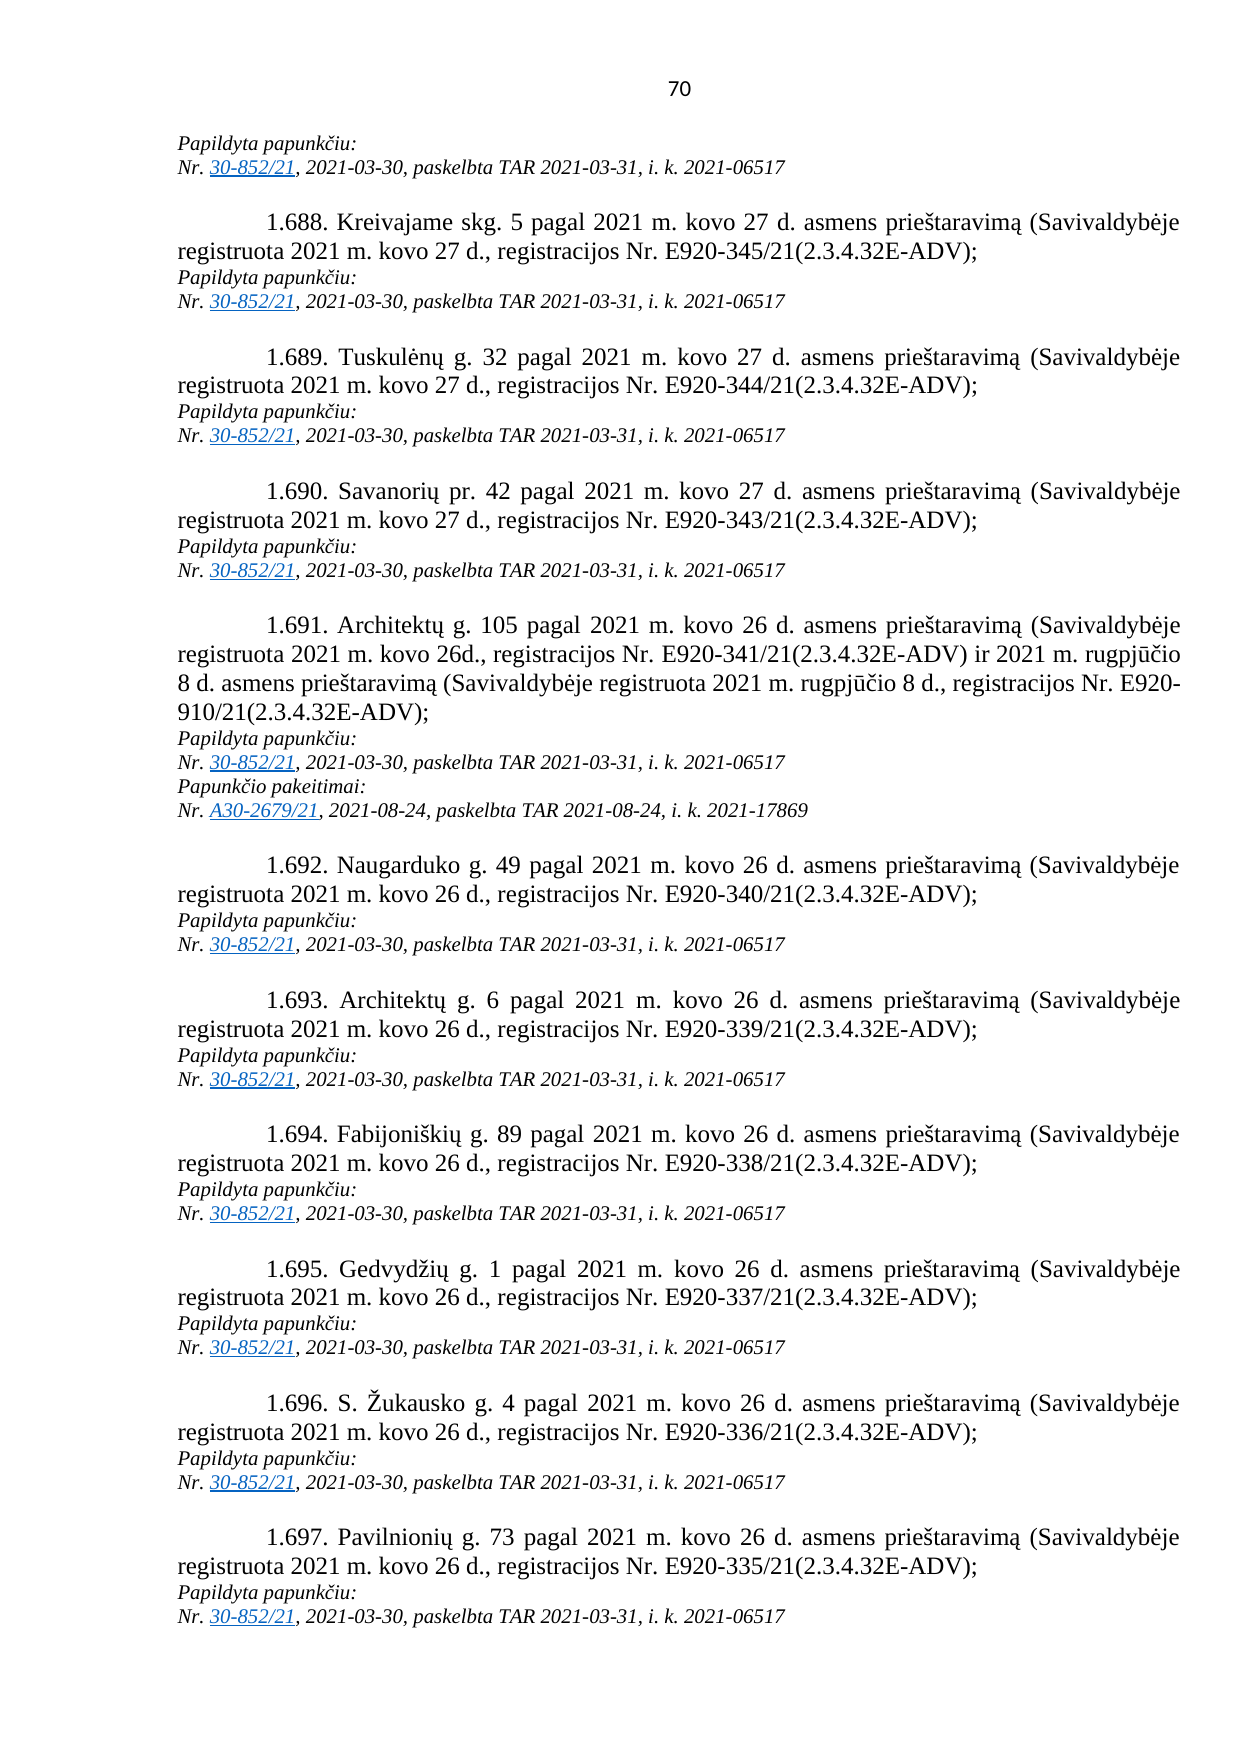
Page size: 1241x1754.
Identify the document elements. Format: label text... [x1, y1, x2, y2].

text 1.690. Savanorių pr. 42 pagal 2021 m. kovo 27 d. asmens prieštaravimą (Savivaldybėje registruota 2021 m. kovo 27 d., registracijos Nr. E920-343/21(2.3.4.32E-ADV); [177, 476, 1181, 534]
text Nr. 30-852/21, 2021-03-30, paskelbta TAR 2021-03-31, i. k. 2021-06517 [177, 932, 1181, 956]
text Nr. 30-852/21, 2021-03-30, paskelbta TAR 2021-03-31, i. k. 2021-06517 [177, 1201, 1181, 1225]
text Nr. 30-852/21, 2021-03-30, paskelbta TAR 2021-03-31, i. k. 2021-06517 [177, 1604, 1181, 1628]
text Nr. 30-852/21, 2021-03-30, paskelbta TAR 2021-03-31, i. k. 2021-06517 [177, 1335, 1181, 1359]
text Nr. 30-852/21, 2021-03-30, paskelbta TAR 2021-03-31, i. k. 2021-06517 [177, 155, 1181, 179]
text 1.694. Fabijoniškių g. 89 pagal 2021 m. kovo 26 d. asmens prieštaravimą (Savivaldybėje registruota 2021 m. kovo 26 d., registracijos Nr. E920-338/21(2.3.4.32E-ADV); [177, 1119, 1181, 1177]
text Nr. A30-2679/21, 2021-08-24, paskelbta TAR 2021-08-24, i. k. 2021-17869 [177, 798, 1181, 822]
text Papildyta papunkčiu: [177, 399, 1181, 423]
text Papildyta papunkčiu: [177, 726, 1181, 750]
text 1.688. Kreivajame skg. 5 pagal 2021 m. kovo 27 d. asmens prieštaravimą (Savivaldybėje registruota 2021 m. kovo 27 d., registracijos Nr. E920-345/21(2.3.4.32E-ADV); [177, 207, 1181, 265]
text Papunkčio pakeitimai: [177, 774, 1181, 798]
text Nr. 30-852/21, 2021-03-30, paskelbta TAR 2021-03-31, i. k. 2021-06517 [177, 289, 1181, 313]
text Papildyta papunkčiu: [177, 1580, 1181, 1604]
text Papildyta papunkčiu: [177, 908, 1181, 932]
text Papildyta papunkčiu: [177, 1177, 1181, 1201]
text Nr. 30-852/21, 2021-03-30, paskelbta TAR 2021-03-31, i. k. 2021-06517 [177, 423, 1181, 447]
text Papildyta papunkčiu: [177, 1446, 1181, 1470]
text 1.692. Naugarduko g. 49 pagal 2021 m. kovo 26 d. asmens prieštaravimą (Savivaldybėje registruota 2021 m. kovo 26 d., registracijos Nr. E920-340/21(2.3.4.32E-ADV); [177, 851, 1181, 908]
text Nr. 30-852/21, 2021-03-30, paskelbta TAR 2021-03-31, i. k. 2021-06517 [177, 1067, 1181, 1091]
text Papildyta papunkčiu: [177, 1311, 1181, 1335]
text 1.697. Pavilnionių g. 73 pagal 2021 m. kovo 26 d. asmens prieštaravimą (Savivaldybėje registruota 2021 m. kovo 26 d., registracijos Nr. E920-335/21(2.3.4.32E-ADV); [177, 1522, 1181, 1580]
text Papildyta papunkčiu: [177, 265, 1181, 289]
text 1.695. Gedvydžių g. 1 pagal 2021 m. kovo 26 d. asmens prieštaravimą (Savivaldybėje registruota 2021 m. kovo 26 d., registracijos Nr. E920-337/21(2.3.4.32E-ADV); [177, 1254, 1181, 1311]
text 1.691. Architektų g. 105 pagal 2021 m. kovo 26 d. asmens prieštaravimą (Savivaldybėje registruota 2021 m. kovo 26d., registracijos Nr. E920-341/21(2.3.4.32E-ADV) ir 2021 m. rugpjūčio 8 d. asmens prieštaravimą (Savivaldybėje registruota 2021 m. rugpjūčio 8 d., registracijos Nr. E920-910/21(2.3.4.32E-ADV); [177, 611, 1181, 726]
text Nr. 30-852/21, 2021-03-30, paskelbta TAR 2021-03-31, i. k. 2021-06517 [177, 750, 1181, 774]
text Papildyta papunkčiu: [177, 131, 1181, 155]
text Papildyta papunkčiu: [177, 1042, 1181, 1067]
text Nr. 30-852/21, 2021-03-30, paskelbta TAR 2021-03-31, i. k. 2021-06517 [177, 1470, 1181, 1494]
text Papildyta papunkčiu: [177, 534, 1181, 558]
text 1.696. S. Žukausko g. 4 pagal 2021 m. kovo 26 d. asmens prieštaravimą (Savivaldybėje registruota 2021 m. kovo 26 d., registracijos Nr. E920-336/21(2.3.4.32E-ADV); [177, 1388, 1181, 1446]
text 1.693. Architektų g. 6 pagal 2021 m. kovo 26 d. asmens prieštaravimą (Savivaldybėje registruota 2021 m. kovo 26 d., registracijos Nr. E920-339/21(2.3.4.32E-ADV); [177, 985, 1181, 1042]
text Nr. 30-852/21, 2021-03-30, paskelbta TAR 2021-03-31, i. k. 2021-06517 [177, 558, 1181, 582]
text 1.689. Tuskulėnų g. 32 pagal 2021 m. kovo 27 d. asmens prieštaravimą (Savivaldybėje registruota 2021 m. kovo 27 d., registracijos Nr. E920-344/21(2.3.4.32E-ADV); [177, 342, 1181, 399]
